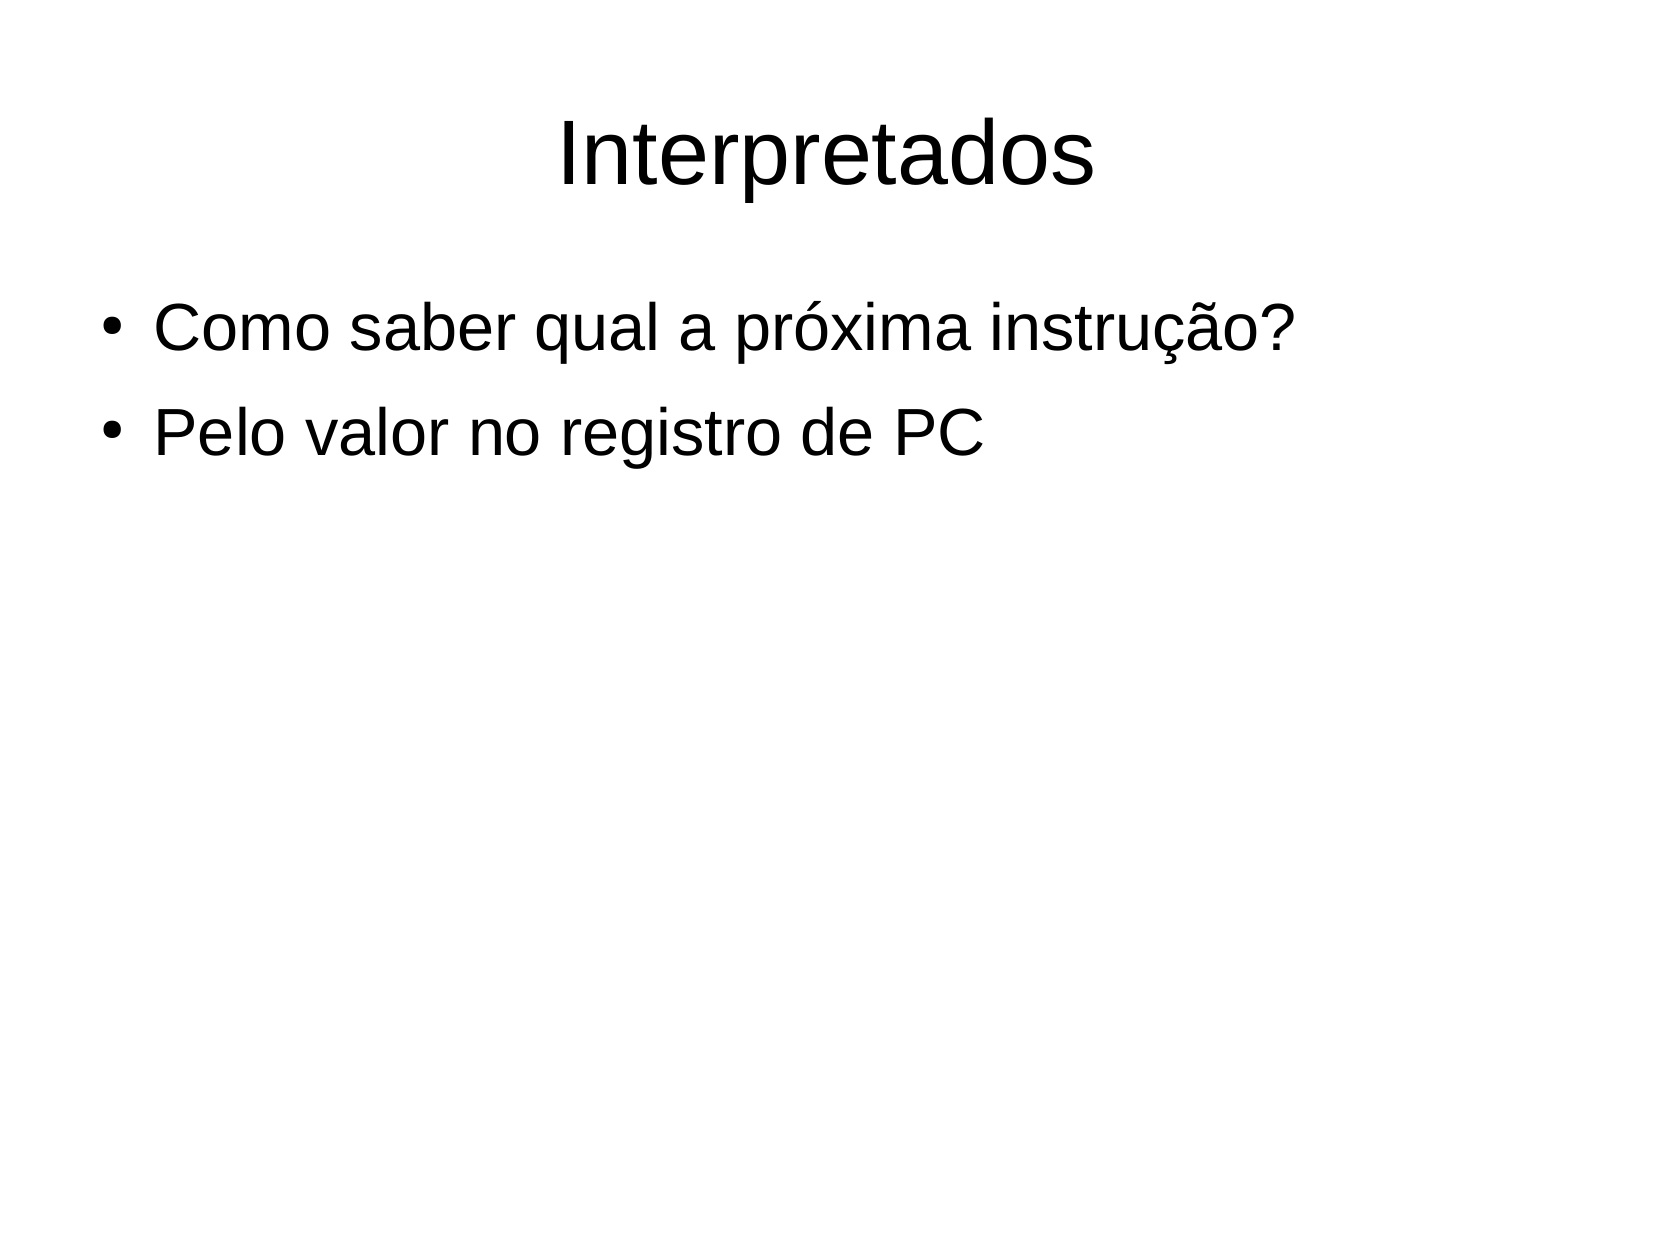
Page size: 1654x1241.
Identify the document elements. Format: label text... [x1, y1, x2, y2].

list Como saber qual a próxima instrução? Pelo valor no registro de PC [82, 290, 1571, 1010]
title Interpretados [82, 49, 1571, 257]
